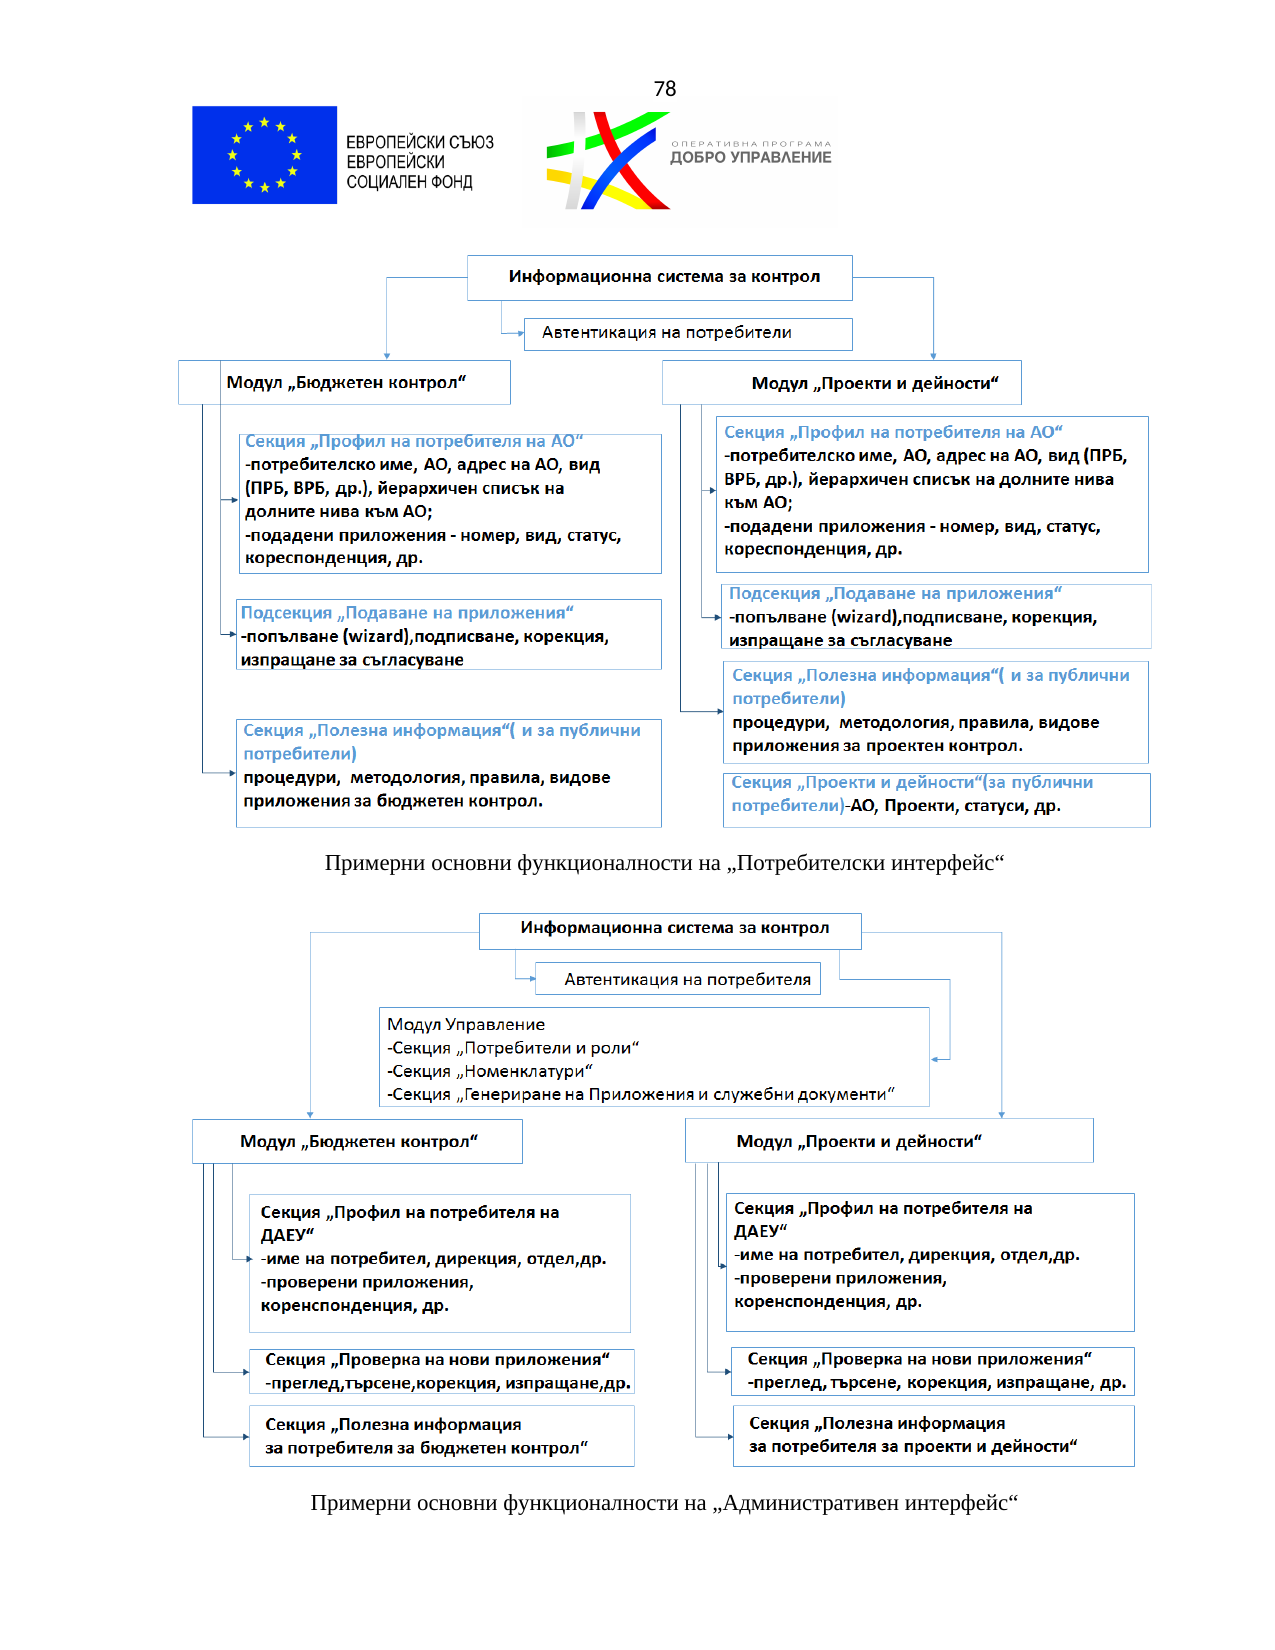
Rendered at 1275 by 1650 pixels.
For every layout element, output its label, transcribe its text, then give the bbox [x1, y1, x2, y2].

text Примерни основни функционалности на „Административен интерфейс“ [178, 1489, 1152, 1516]
text Примерни основни функционалности на „Потребителски интерфейс“ [178, 848, 1152, 875]
